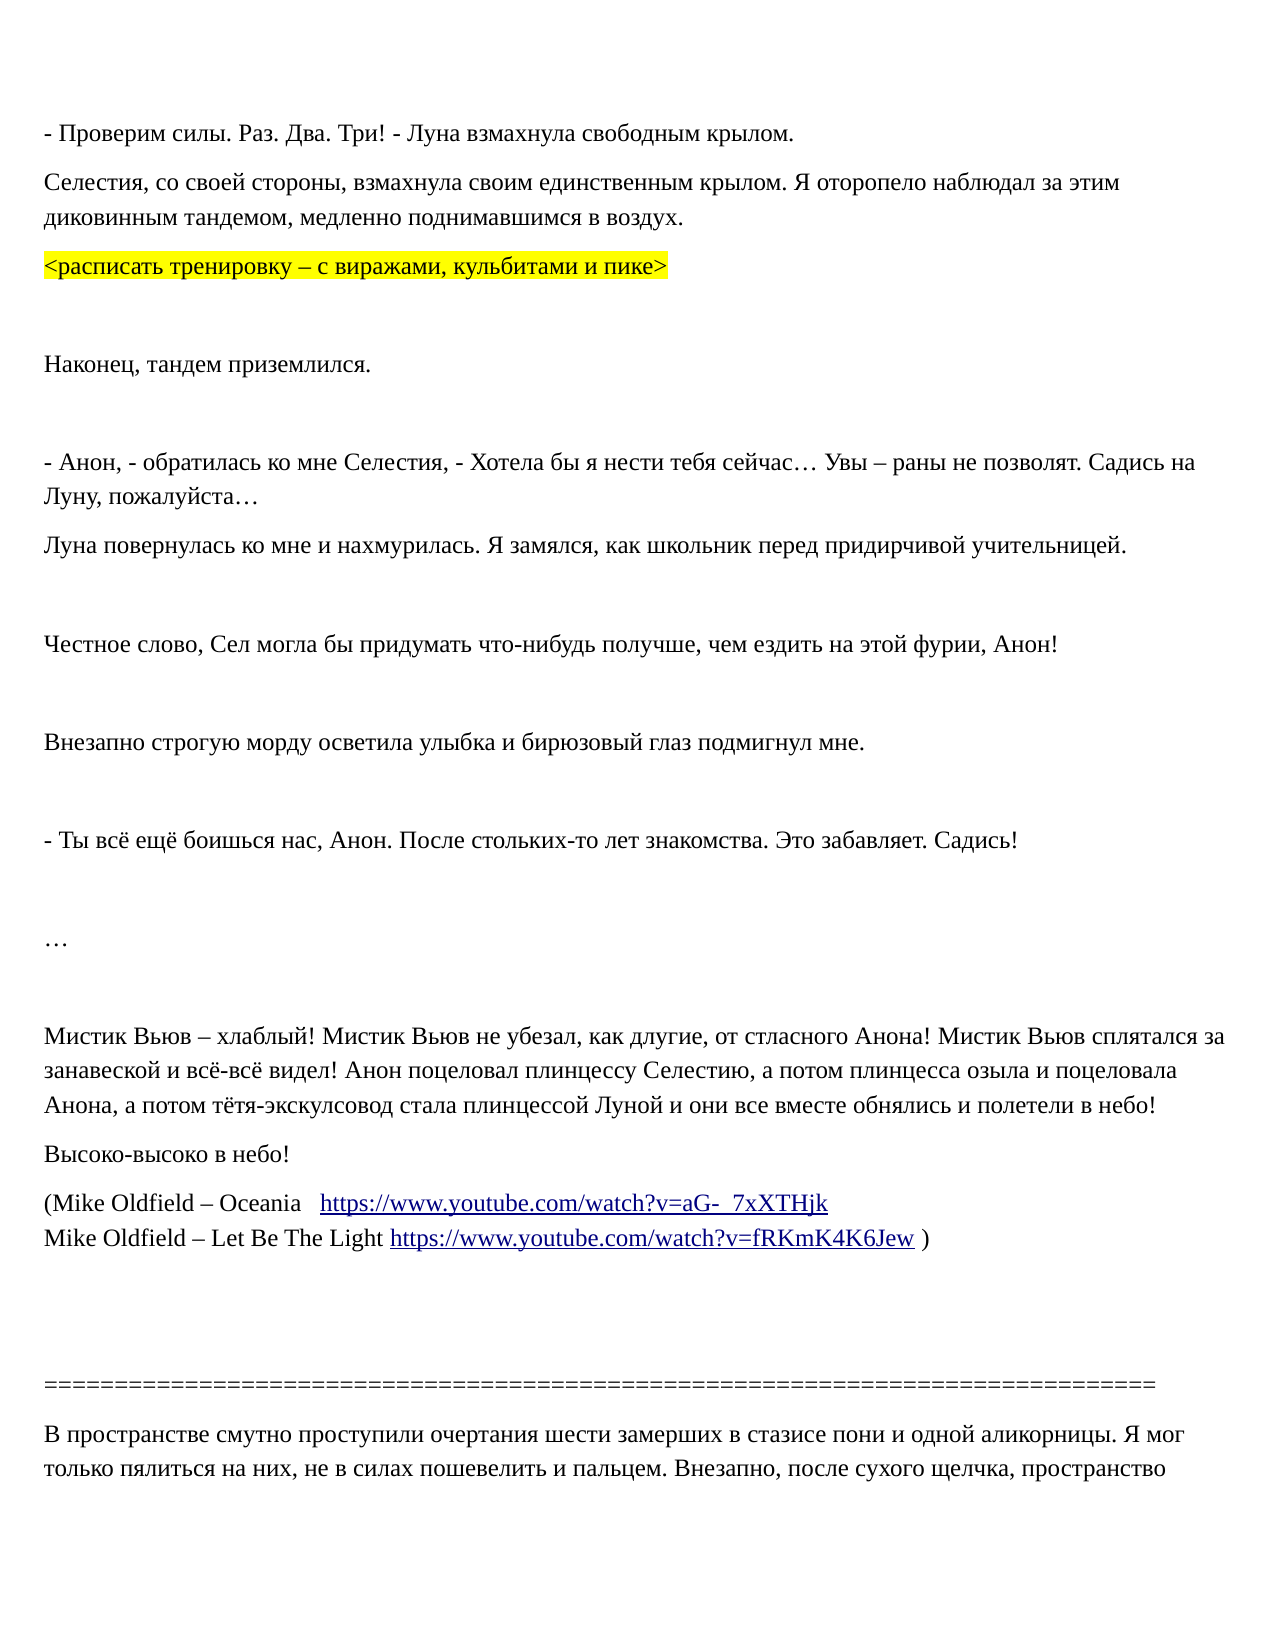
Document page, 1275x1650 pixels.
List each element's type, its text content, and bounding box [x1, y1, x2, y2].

text <расписать тренировку – с виражами, кульбитами и пике> [44, 251, 1236, 279]
text В пространстве смутно проступили очертания шести замерших в стазисе пони и одной аликорницы. Я мог только пялиться на них, не в силах пошевелить и пальцем. Внезапно, после сухого щелчка, пространство [44, 1419, 1236, 1482]
text Луна повернулась ко мне и нахмурилась. Я замялся, как школьник перед придирчивой учительницей. [44, 531, 1236, 559]
text Мистик Вьюв – хлаблый! Мистик Вьюв не убезал, как длугие, от стласного Анона! Мистик Вьюв сплятался за занавеской и всё-всё видел! Анон поцеловал плинцессу Селестию, а потом плинцесса озыла и поцеловала Анона, а потом тётя-экскулсовод стала плинцессой Луной и они все вместе обнялись и полетели в небо! [44, 1021, 1236, 1119]
text Высоко-высоко в небо! [44, 1139, 1236, 1168]
text Честное слово, Сел могла бы придумать что-нибудь получше, чем ездить на этой фурии, Анон! [44, 629, 1236, 657]
text Селестия, со своей стороны, взмахнула своим единственным крылом. Я оторопело наблюдал за этим диковинным тандемом, медленно поднимавшимся в воздух. [44, 167, 1236, 230]
text - Анон, - обратилась ко мне Селестия, - Хотела бы я нести тебя сейчас… Увы – раны не позволят. Садись на Луну, пожалуйста… [44, 447, 1236, 510]
text =============================================================================== [44, 1370, 1236, 1399]
text … [44, 923, 1236, 952]
text (Mike Oldfield – Oceania https://www.youtube.com/watch?v=aG-_7xXTHjk Mike Oldfield – Let Be The Light https://www.youtube.com/watch?v=fRKmK4K6Jew ) [44, 1188, 1236, 1251]
text Наконец, тандем приземлился. [44, 349, 1236, 378]
text - Ты всё ещё боишься нас, Анон. После стольких-то лет знакомства. Это забавляет. Садись! [44, 825, 1236, 854]
text - Проверим силы. Раз. Два. Три! - Луна взмахнула свободным крылом. [44, 118, 1236, 147]
text Внезапно строгую морду осветила улыбка и бирюзовый глаз подмигнул мне. [44, 727, 1236, 756]
